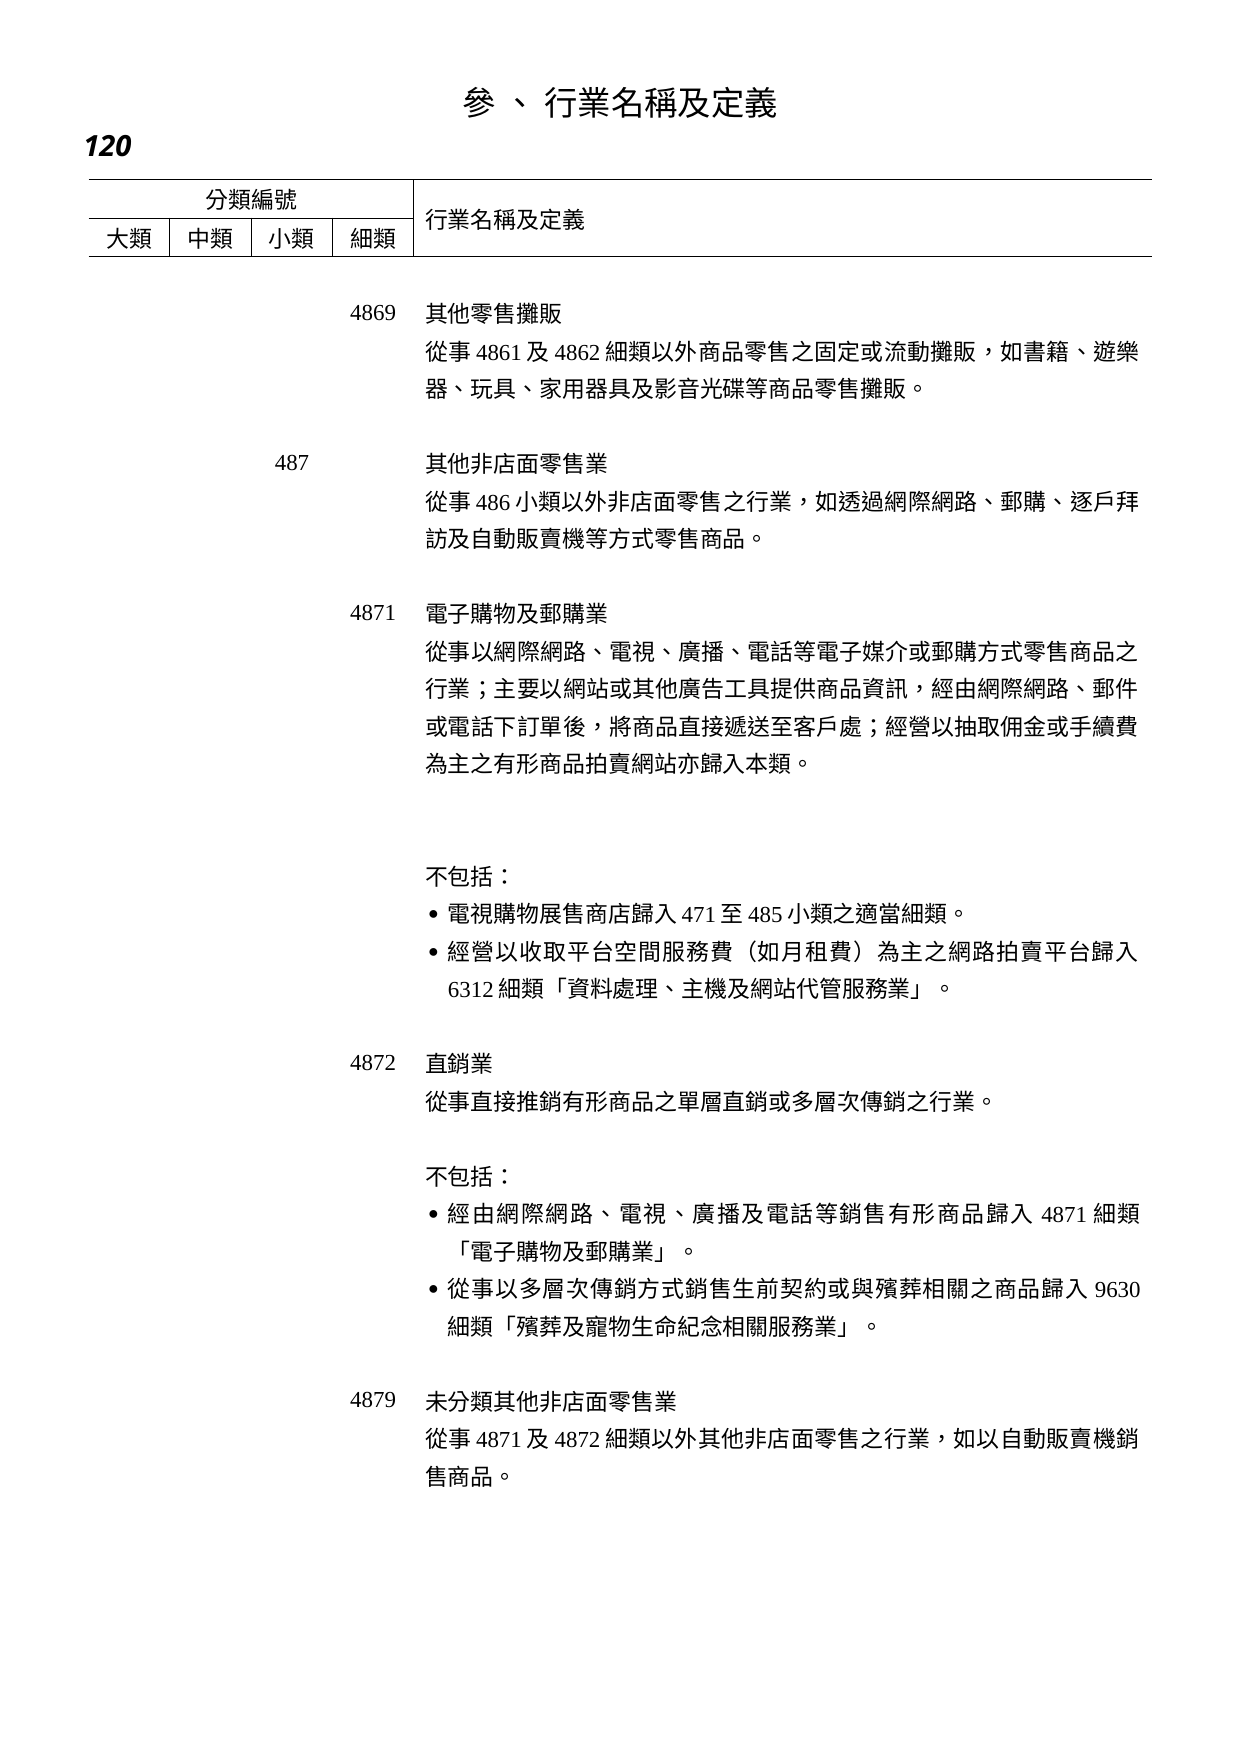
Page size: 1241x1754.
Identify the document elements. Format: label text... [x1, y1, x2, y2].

table_cell 其他零售攤販 從事4861及4862細類以外商品零售之固定或流動攤販，如書籍、遊樂器、玩具、家用器具及影音光碟等商品零售攤販。 [414, 294, 1152, 444]
table_cell [332, 444, 413, 594]
table_cell [89, 444, 170, 594]
table_cell [332, 257, 413, 294]
table_cell 其他非店面零售業 從事486小類以外非店面零售之行業，如透過網際網路、郵購、逐戶拜訪及自動販賣機等方式零售商品。 [414, 444, 1152, 594]
table_cell 4869 [332, 294, 413, 444]
table_cell 直銷業 從事直接推銷有形商品之單層直銷或多層次傳銷之行業。 不包括： 經由網際網路、電視、廣播及電話等銷售有形商品歸入4871細類「電子購物及郵購業」。 從事以多層次傳銷方式銷售生前契約或與殯葬相關之商品歸入9630細類「殯葬及寵物生命紀念相關服務業」。 [414, 1044, 1152, 1381]
table_cell [414, 257, 1152, 294]
table_cell [251, 294, 332, 444]
table_cell [251, 257, 332, 294]
table_cell [89, 257, 170, 294]
table_cell 中類 [170, 219, 251, 256]
table_cell [170, 594, 251, 1044]
table_cell [89, 294, 170, 444]
table_cell 未分類其他非店面零售業 從事4871及4872細類以外其他非店面零售之行業，如以自動販賣機銷售商品。 [414, 1381, 1152, 1606]
table_cell 小類 [252, 219, 332, 256]
table_cell 4879 [332, 1381, 413, 1606]
table_header 分類編號 [89, 180, 413, 218]
table_cell [251, 594, 332, 1044]
table_cell [251, 1381, 332, 1606]
table_cell 487 [251, 444, 332, 594]
table_cell [89, 594, 170, 1044]
table_cell 4872 [332, 1044, 413, 1381]
table_cell 細類 [333, 219, 413, 256]
table_cell [170, 294, 251, 444]
table_cell [170, 1381, 251, 1606]
table_header 行業名稱及定義 [414, 180, 1152, 256]
table_cell [170, 1044, 251, 1381]
table_cell 電子購物及郵購業 從事以網際網路、電視、廣播、電話等電子媒介或郵購方式零售商品之行業；主要以網站或其他廣告工具提供商品資訊，經由網際網路、郵件或電話下訂單後，將商品直接遞送至客戶處；經營以抽取佣金或手續費為主之有形商品拍賣網站亦歸入本類。 不包括： 電視購物展售商店歸入471至485小類之適當細類。 經營以收取平台空間服務費（如月租費）為主之網路拍賣平台歸入6312細類「資料處理、主機及網站代管服務業」。 [414, 594, 1152, 1044]
table_cell [89, 1044, 170, 1381]
table_cell [170, 257, 251, 294]
table_cell [170, 444, 251, 594]
table_cell 大類 [89, 219, 169, 256]
table_cell [89, 1381, 170, 1606]
table_cell 4871 [332, 594, 413, 1044]
table_cell [251, 1044, 332, 1381]
